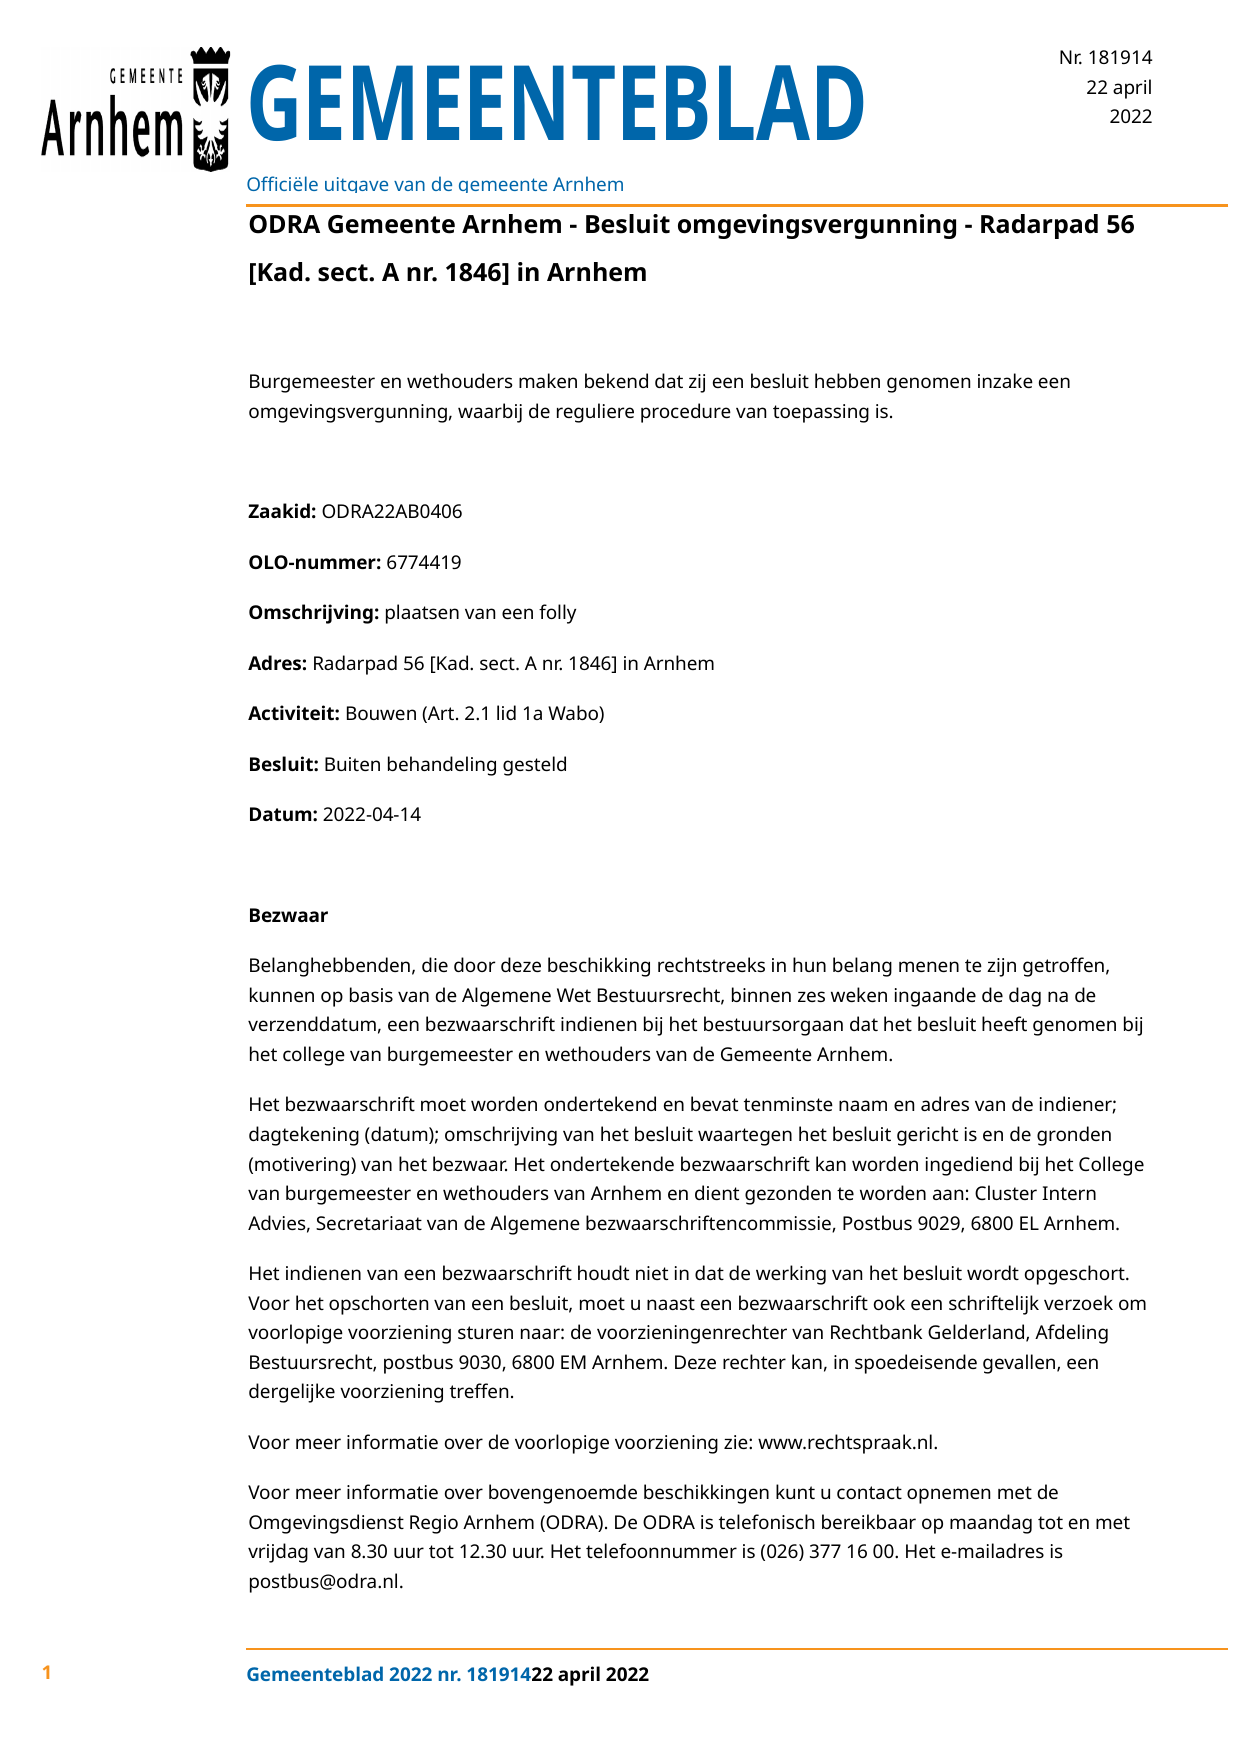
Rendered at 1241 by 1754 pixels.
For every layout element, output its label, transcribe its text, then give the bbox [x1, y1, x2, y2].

text Datum: 2022-04-14 [248, 801, 1152, 827]
text ODRA Gemeente Arnhem - Besluit omgevingsvergunning - Radarpad 56 [Kad. sect. A nr. 1846] in Arnhem [248, 207, 1152, 288]
text Voor meer informatie over de voorlopige voorziening zie: www.rechtspraak.nl. [248, 1429, 1152, 1455]
text Besluit: Buiten behandeling gesteld [248, 751, 1152, 777]
text Belanghebbenden, die door deze beschikking rechtstreeks in hun belang menen te zijn getroffen, kunnen op basis van de Algemene Wet Bestuursrecht, binnen zes weken ingaande de dag na de verzenddatum, een bezwaarschrift indienen bij het bestuursorgaan dat het besluit heeft genomen bij het college van burgemeester en wethouders van de Gemeente Arnhem. [248, 952, 1152, 1067]
text OLO-nummer: 6774419 [248, 549, 1152, 575]
text Omschrijving: plaatsen van een folly [248, 599, 1152, 625]
text Bezwaar [248, 902, 1152, 928]
text Voor meer informatie over bovengenoemde beschikkingen kunt u contact opnemen met de Omgevingsdienst Regio Arnhem (ODRA). De ODRA is telefonisch bereikbaar op maandag tot en met vrijdag van 8.30 uur tot 12.30 uur. Het telefoonnummer is (026) 377 16 00. Het e-mailadres is postbus@odra.nl. [248, 1479, 1152, 1594]
text Burgemeester en wethouders maken bekend dat zij een besluit hebben genomen inzake een omgevingsvergunning, waarbij de reguliere procedure van toepassing is. [248, 368, 1152, 424]
text Het indienen van een bezwaarschrift houdt niet in dat de werking van het besluit wordt opgeschort. Voor het opschorten van een besluit, moet u naast een bezwaarschrift ook een schriftelijk verzoek om voorlopige voorziening sturen naar: de voorzieningenrechter van Rechtbank Gelderland, Afdeling Bestuursrecht, postbus 9030, 6800 EM Arnhem. Deze rechter kan, in spoedeisende gevallen, een dergelijke voorziening treffen. [248, 1260, 1152, 1404]
text Adres: Radarpad 56 [Kad. sect. A nr. 1846] in Arnhem [248, 650, 1152, 676]
text Zaakid: ODRA22AB0406 [248, 499, 1152, 524]
text Het bezwaarschrift moet worden ondertekend en bevat tenminste naam en adres van de indiener; dagtekening (datum); omschrijving van het besluit waartegen het besluit gericht is en de gronden (motivering) van het bezwaar. Het ondertekende bezwaarschrift kan worden ingediend bij het College van burgemeester en wethouders van Arnhem en dient gezonden te worden aan: Cluster Intern Advies, Secretariaat van de Algemene bezwaarschriftencommissie, Postbus 9029, 6800 EL Arnhem. [248, 1092, 1152, 1236]
picture [41, 47, 231, 172]
text Activiteit: Bouwen (Art. 2.1 lid 1a Wabo) [248, 700, 1152, 726]
